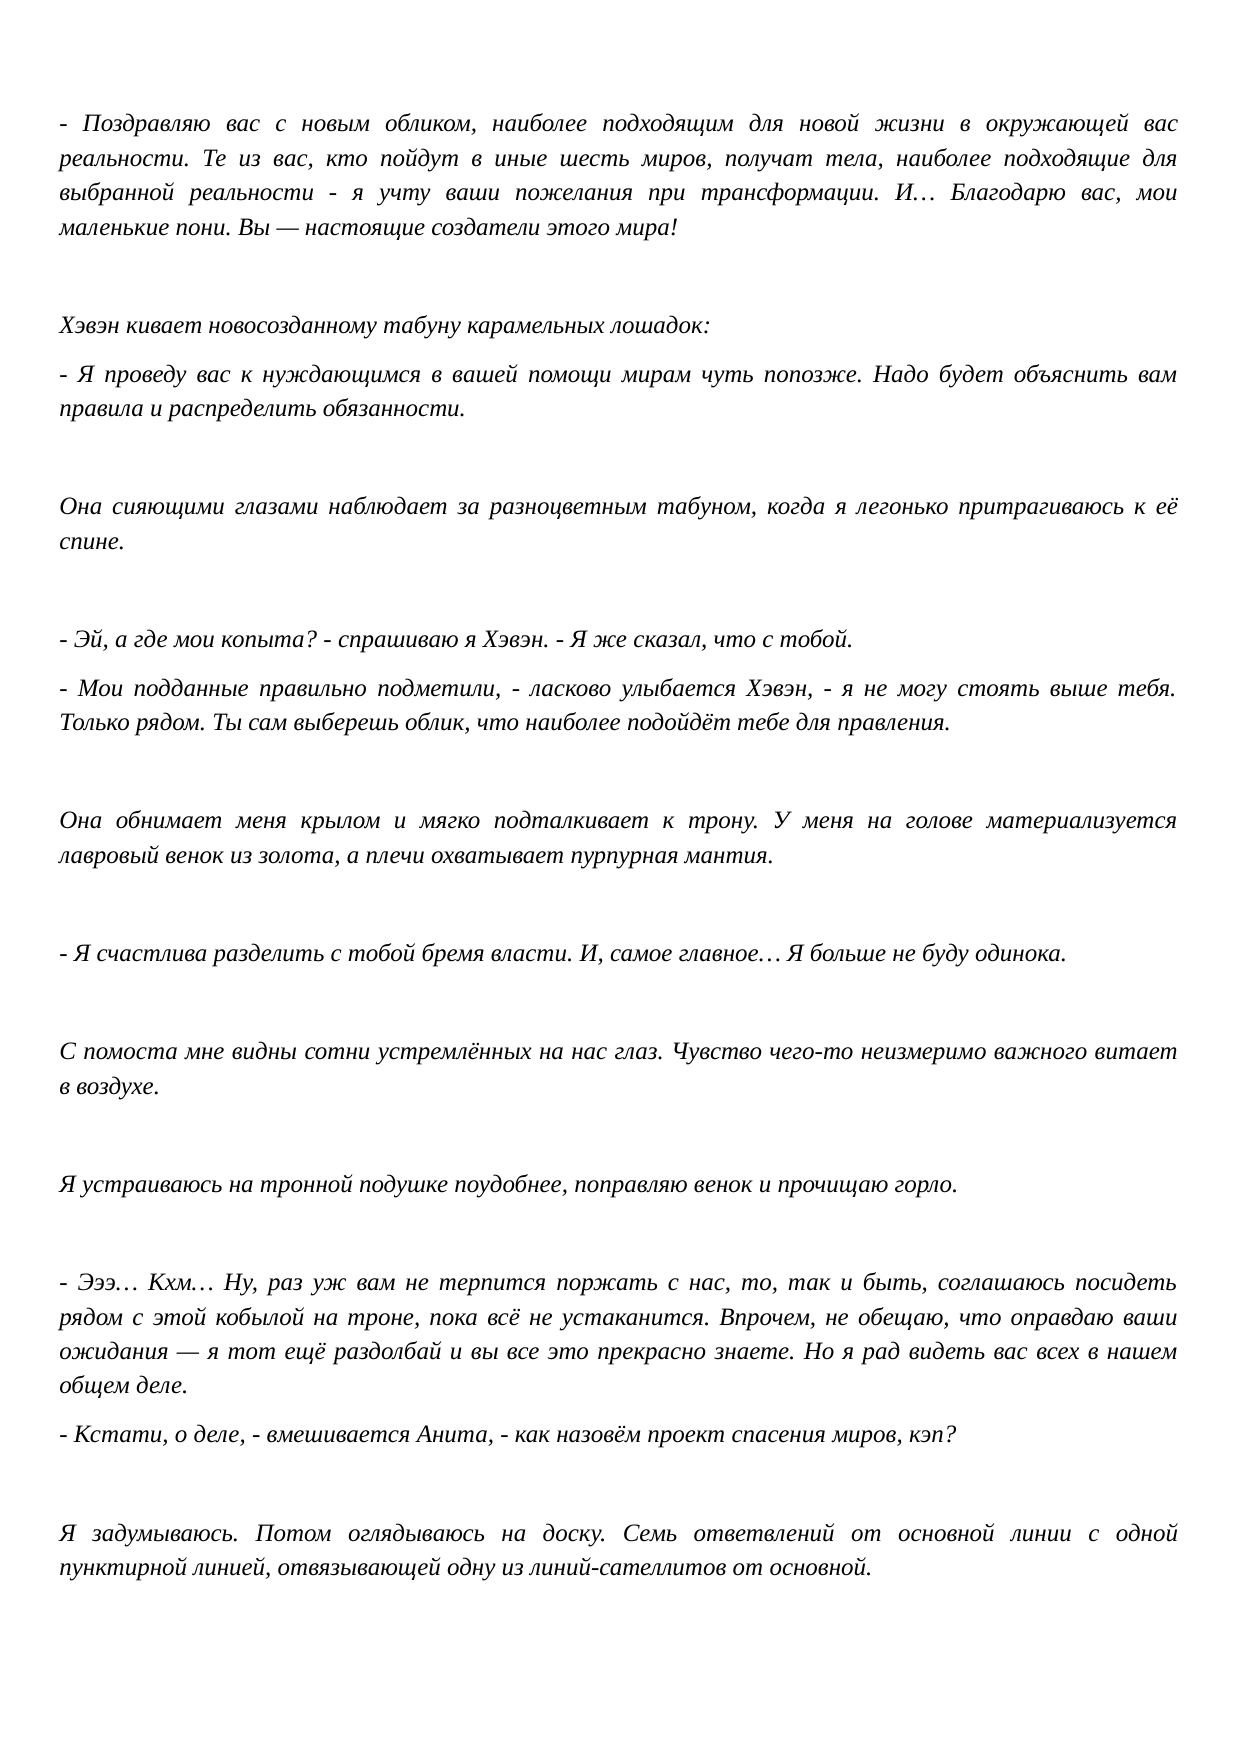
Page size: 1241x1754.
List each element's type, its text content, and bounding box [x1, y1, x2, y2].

text - Я проведу вас к нуждающимся в вашей помощи мирам чуть попозже. Надо будет объяснить вам правила и распределить обязанности. [59, 359, 1181, 422]
text Она обнимает меня крылом и мягко подталкивает к трону. У меня на голове материализуется лавровый венок из золота, а плечи охватывает пурпурная мантия. [59, 806, 1181, 869]
text Я устраиваюсь на тронной подушке поудобнее, поправляю венок и прочищаю горло. [59, 1169, 1181, 1198]
text - Кстати, о деле, - вмешивается Анита, - как назовём проект спасения миров, кэп? [59, 1419, 1181, 1448]
text - Эээ… Кхм… Ну, раз уж вам не терпится поржать с нас, то, так и быть, соглашаюсь посидеть рядом с этой кобылой на троне, пока всё не устаканится. Впрочем, не обещаю, что оправдаю ваши ожидания — я тот ещё раздолбай и вы все это прекрасно знаете. Но я рад видеть вас всех в нашем общем деле. [59, 1267, 1181, 1399]
text - Я счастлива разделить с тобой бремя власти. И, самое главное… Я больше не буду одинока. [59, 938, 1181, 967]
text - Эй, а где мои копыта? - спрашиваю я Хэвэн. - Я же сказал, что с тобой. [59, 624, 1181, 653]
text Она сияющими глазами наблюдает за разноцветным табуном, когда я легонько притрагиваюсь к её спине. [59, 491, 1181, 554]
text Хэвэн кивает новосозданному табуну карамельных лошадок: [59, 310, 1181, 338]
text - Поздравляю вас с новым обликом, наиболее подходящим для новой жизни в окружающей вас реальности. Те из вас, кто пойдут в иные шесть миров, получат тела, наиболее подходящие для выбранной реальности - я учту ваши пожелания при трансформации. И… Благодарю вас, мои маленькие пони. Вы — настоящие создатели этого мира! [59, 108, 1181, 240]
text С помоста мне видны сотни устремлённых на нас глаз. Чувство чего-то неизмеримо важного витает в воздухе. [59, 1036, 1181, 1099]
text Я задумываюсь. Потом оглядываюсь на доску. Семь ответвлений от основной линии с одной пунктирной линией, отвязывающей одну из линий-сателлитов от основной. [59, 1518, 1181, 1581]
text - Мои подданные правильно подметили, - ласково улыбается Хэвэн, - я не могу стоять выше тебя. Только рядом. Ты сам выберешь облик, что наиболее подойдёт тебе для правления. [59, 673, 1181, 736]
